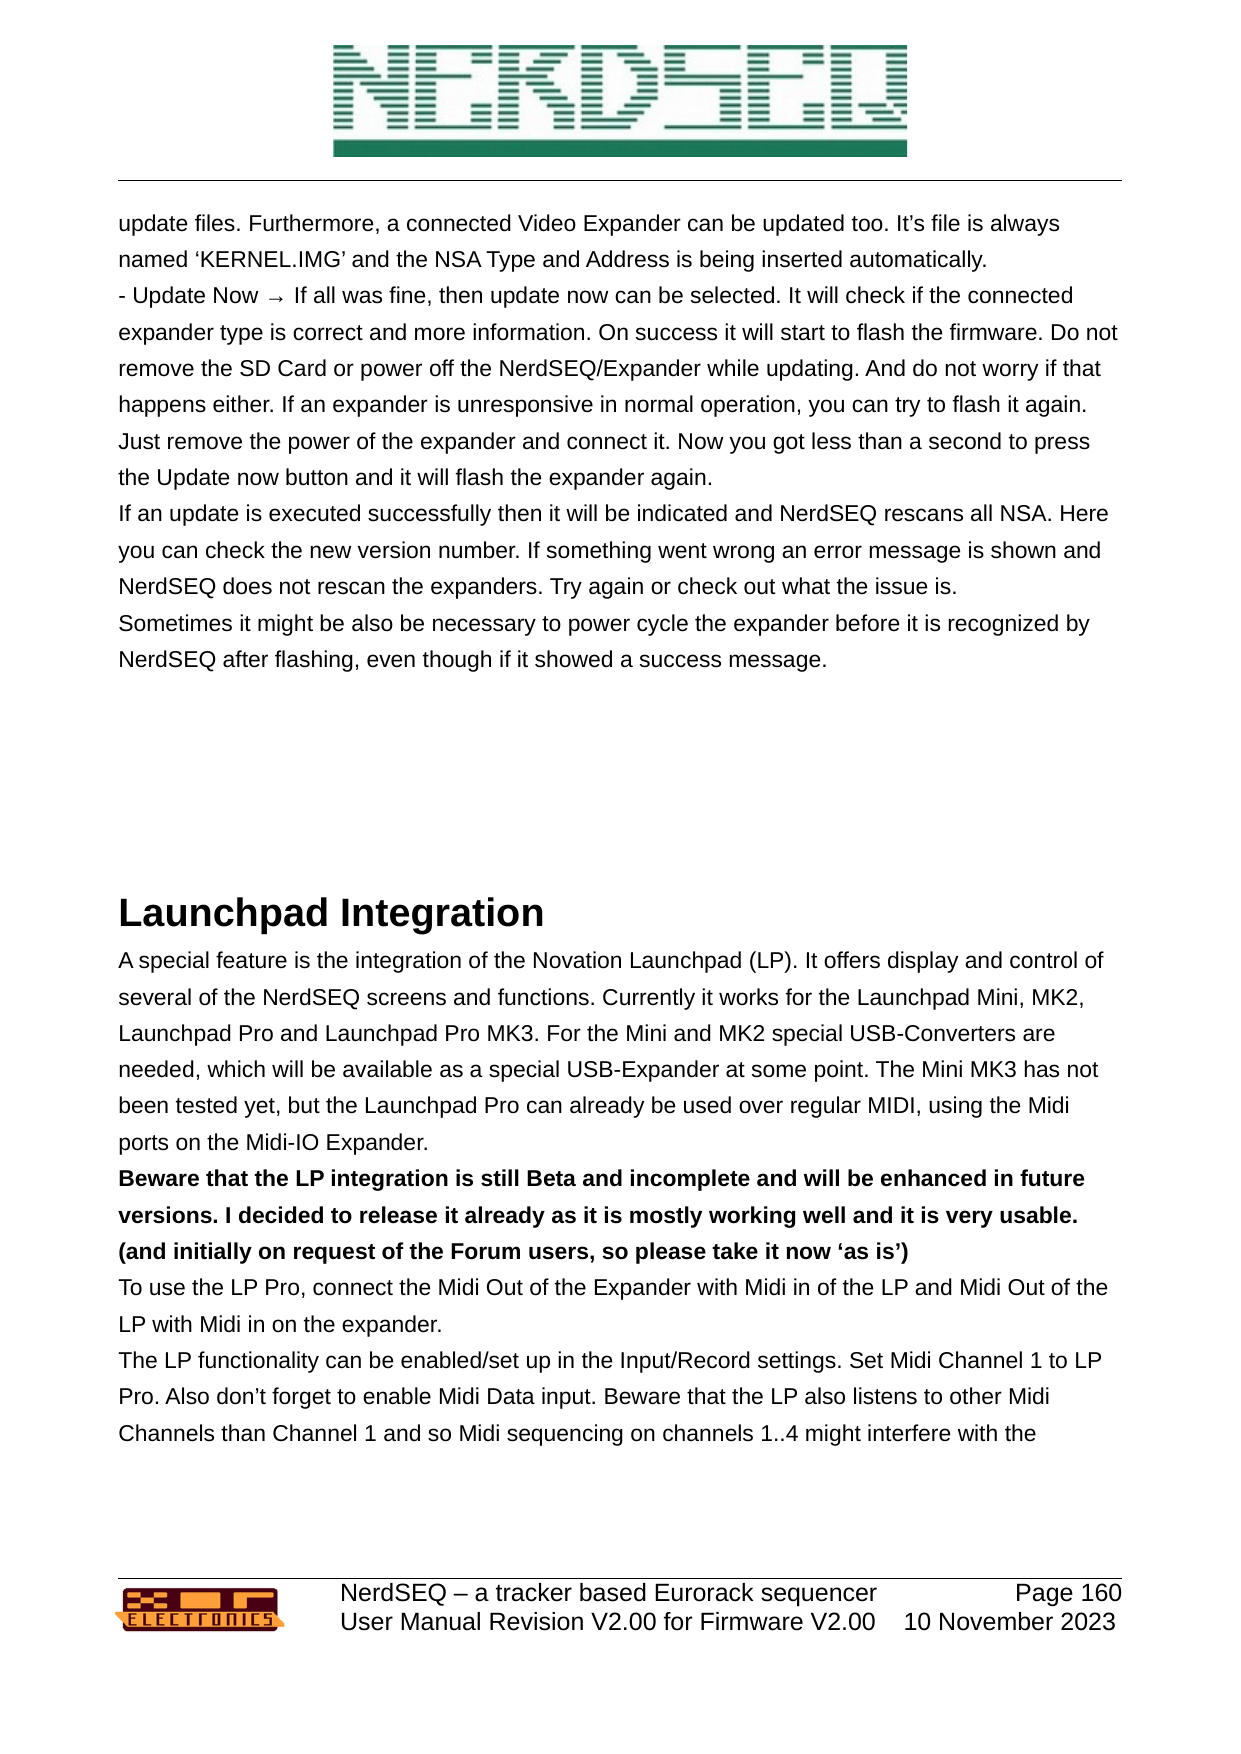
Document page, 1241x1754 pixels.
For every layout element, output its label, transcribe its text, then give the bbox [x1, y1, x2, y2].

text The LP functionality can be enabled/set up in the Input/Record settings. Set Midi Channel 1 to LP Pro. Also don’t forget to enable Midi Data input. Beware that the LP also listens to other Midi Channels than Channel 1 and so Midi sequencing on channels 1..4 might interfere with the [118, 1347, 1122, 1446]
text - Update Now → If all was fine, then update now can be selected. It will check if the connected expander type is correct and more information. On success it will start to flash the firmware. Do not remove the SD Card or power off the NerdSEQ/Expander while updating. And do not worry if that happens either. If an expander is unresponsive in normal operation, you can try to flash it again. Just remove the power of the expander and connect it. Now you got less than a second to press the Update now button and it will flash the expander again. [118, 282, 1122, 490]
text Beware that the LP integration is still Beta and incomplete and will be enhanced in future versions. I decided to release it already as it is mostly working well and it is very usable. (and initially on request of the Forum users, so please take it now ‘as is’) [118, 1165, 1122, 1264]
subtitle Launchpad Integration [118, 889, 1122, 934]
text To use the LP Pro, connect the Midi Out of the Expander with Midi in of the LP and Midi Out of the LP with Midi in on the expander. [118, 1274, 1122, 1337]
text update files. Furthermore, a connected Video Expander can be updated too. It’s file is always named ‘KERNEL.IMG’ and the NSA Type and Address is being inserted automatically. [118, 209, 1122, 272]
picture [333, 45, 908, 157]
picture [115, 1584, 285, 1634]
text A special feature is the integration of the Novation Launchpad (LP). It offers display and control of several of the NerdSEQ screens and functions. Currently it works for the Launchpad Mini, MK2, Launchpad Pro and Launchpad Pro MK3. For the Mini and MK2 special USB-Converters are needed, which will be available as a special USB-Expander at some point. The Mini MK3 has not been tested yet, but the Launchpad Pro can already be used over regular MIDI, using the Midi ports on the Midi-IO Expander. [118, 947, 1122, 1155]
text If an update is executed successfully then it will be indicated and NerdSEQ rescans all NSA. Here you can check the new version number. If something went wrong an error message is shown and NerdSEQ does not rescan the expanders. Try again or check out what the issue is. Sometimes it might be also be necessary to power cycle the expander before it is recognized by NerdSEQ after flashing, even though if it showed a success message. [118, 500, 1122, 672]
